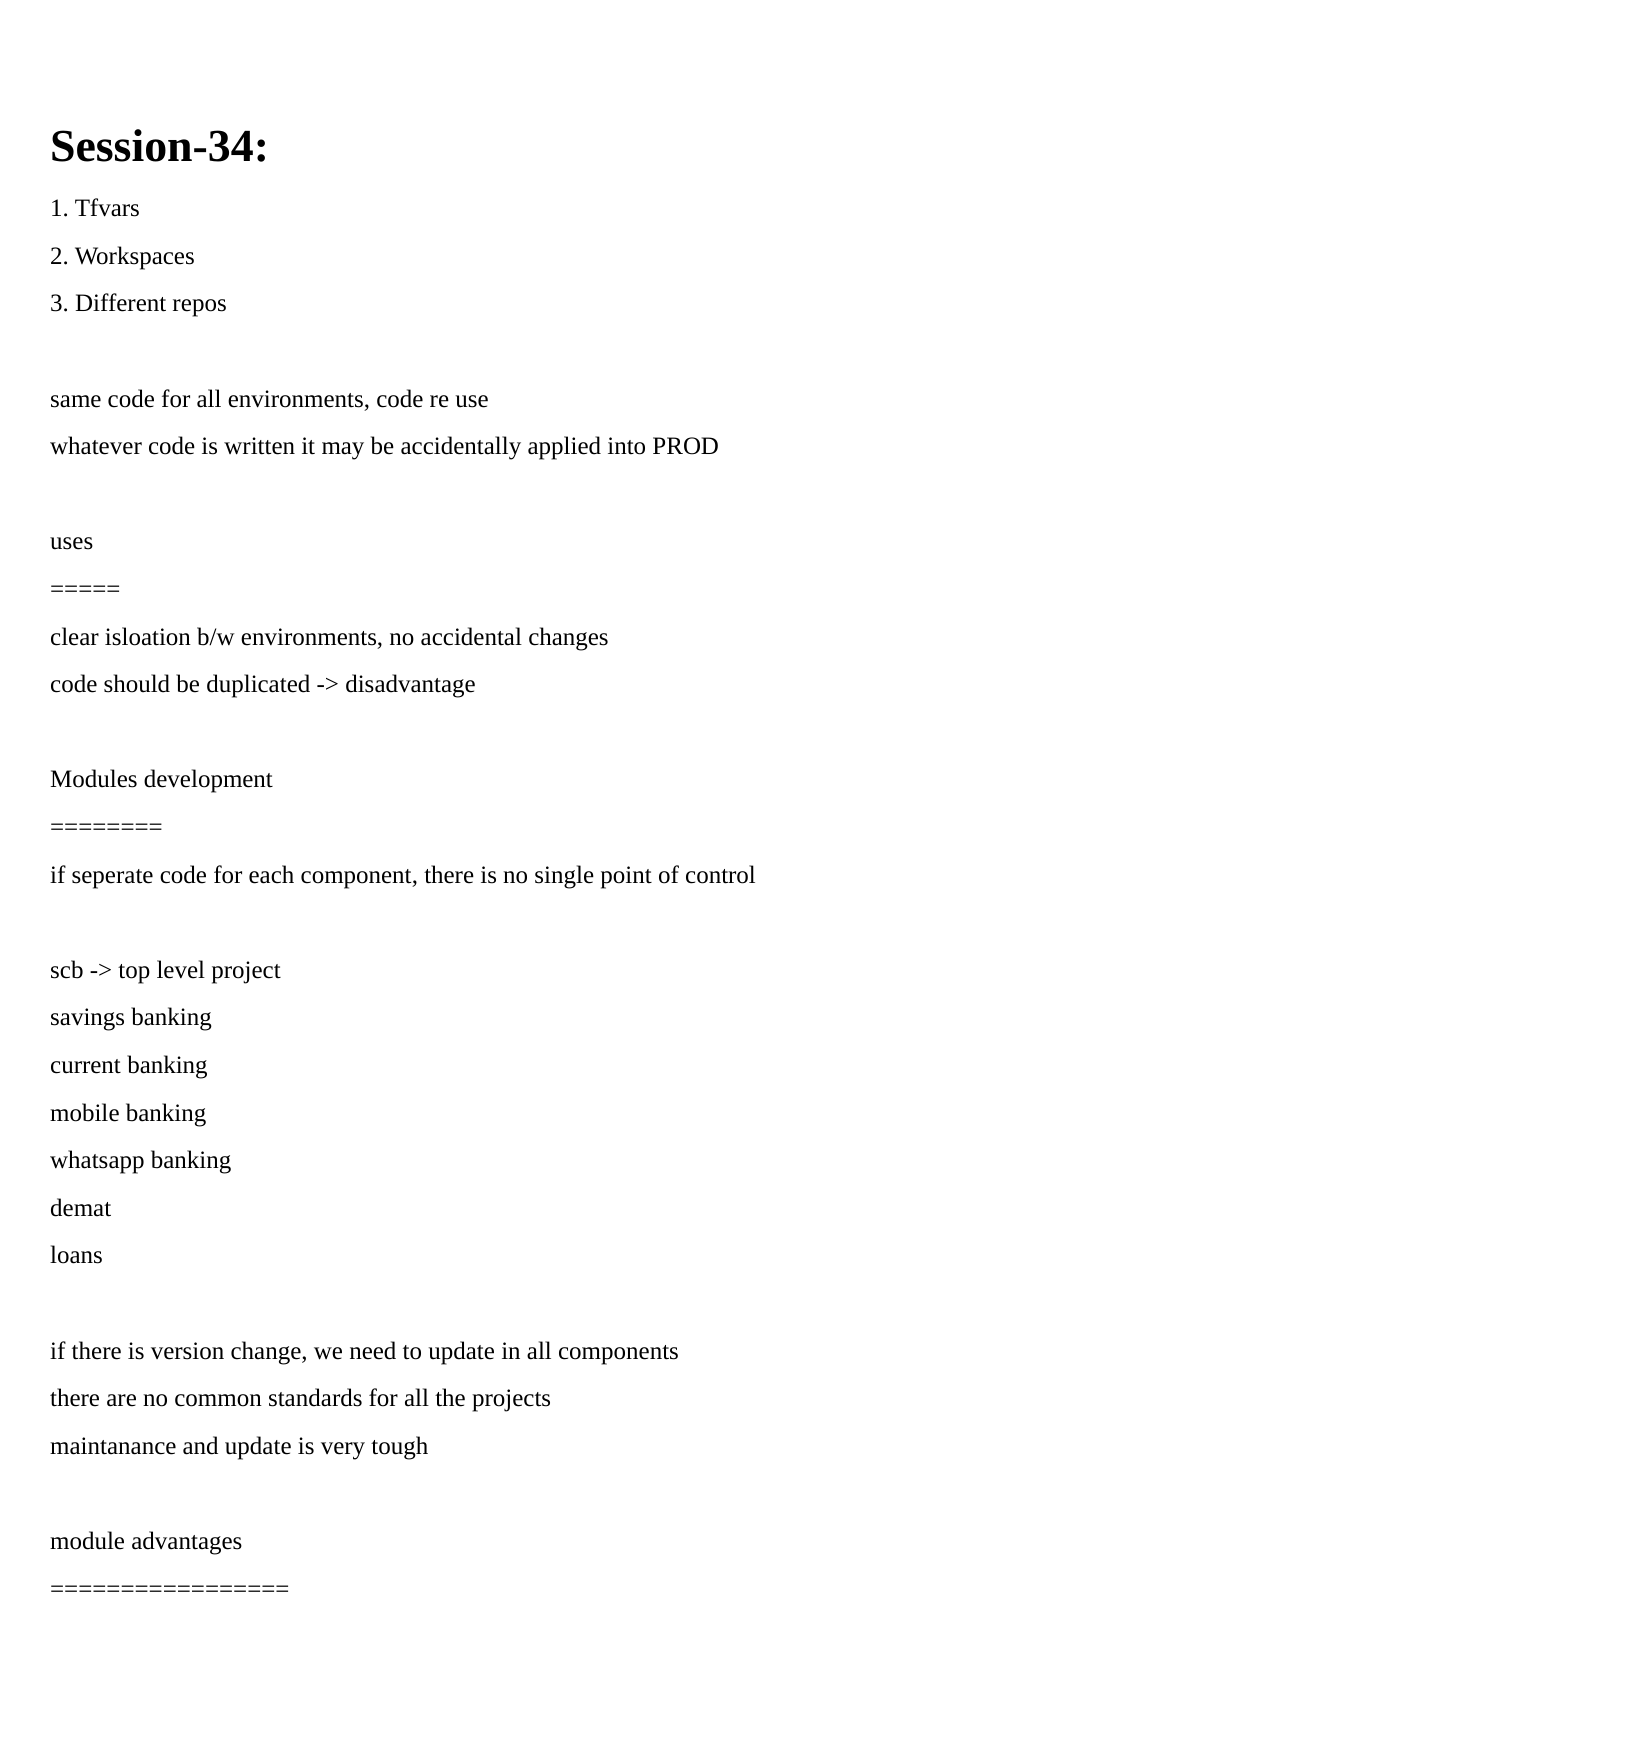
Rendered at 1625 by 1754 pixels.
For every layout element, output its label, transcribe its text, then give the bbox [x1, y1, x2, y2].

text loans [50, 1241, 1562, 1269]
text demat [50, 1193, 1562, 1222]
text whatsapp banking [50, 1145, 1562, 1174]
text clear isloation b/w environments, no accidental changes [50, 622, 1562, 650]
text scb -> top level project [50, 955, 1562, 984]
text 1. Tfvars [50, 193, 1562, 222]
text whatever code is written it may be accidentally applied into PROD [50, 431, 1562, 460]
text ================= [50, 1574, 1562, 1602]
text there are no common standards for all the projects [50, 1383, 1562, 1412]
text maintanance and update is very tough [50, 1431, 1562, 1460]
text module advantages [50, 1526, 1562, 1555]
text ======== [50, 812, 1562, 841]
text mobile banking [50, 1098, 1562, 1126]
text same code for all environments, code re use [50, 384, 1562, 412]
text ===== [50, 574, 1562, 603]
text code should be duplicated -> disadvantage [50, 669, 1562, 698]
text savings banking [50, 1002, 1562, 1031]
text 3. Different repos [50, 288, 1562, 317]
text 2. Workspaces [50, 241, 1562, 269]
text current banking [50, 1050, 1562, 1079]
text if seperate code for each component, there is no single point of control [50, 860, 1562, 888]
text uses [50, 526, 1562, 555]
text Modules development [50, 764, 1562, 793]
text if there is version change, we need to update in all components [50, 1336, 1562, 1364]
text Session-34: [50, 118, 1562, 171]
